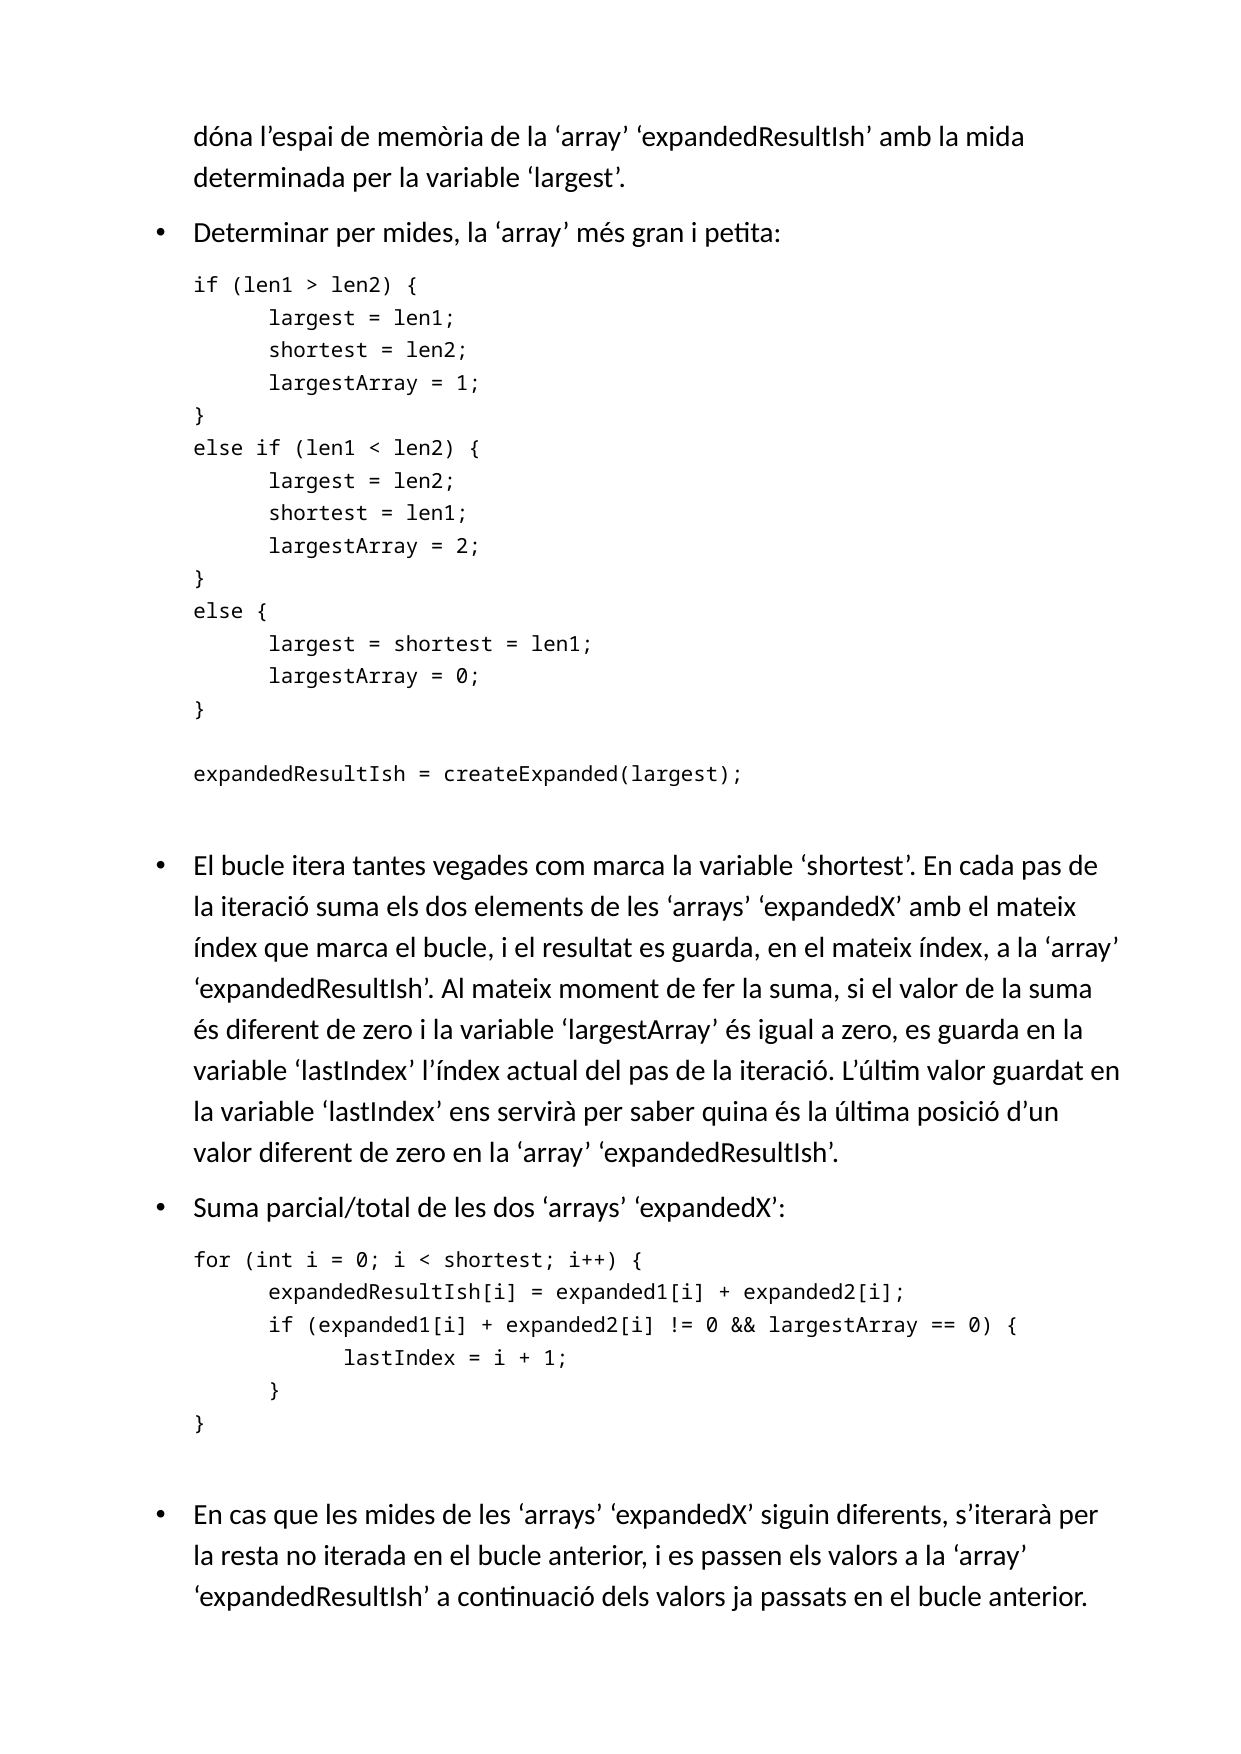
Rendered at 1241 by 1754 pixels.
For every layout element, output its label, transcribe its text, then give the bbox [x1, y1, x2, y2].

list shortest = len2; [156, 335, 1122, 364]
list shortest = len1; [156, 498, 1122, 527]
list } [156, 563, 1122, 592]
list largestArray = 0; [156, 661, 1122, 690]
list Determinar per mides, la ‘array’ més gran i petita: [156, 214, 1122, 250]
list Suma parcial/total de les dos ‘arrays’ ‘expandedX’: [156, 1189, 1122, 1225]
list dóna l’espai de memòria de la ‘array’ ‘expandedResultIsh’ amb la mida determinada per la variable ‘largest’. [156, 118, 1122, 195]
list else if (len1 < len2) { [156, 433, 1122, 462]
list lastIndex = i + 1; [156, 1343, 1122, 1371]
list } [156, 1375, 1122, 1404]
list largest = len1; [156, 303, 1122, 331]
list } [156, 694, 1122, 722]
list for (int i = 0; i < shortest; i++) { [156, 1245, 1122, 1273]
list } [156, 1408, 1122, 1436]
list largestArray = 1; [156, 368, 1122, 396]
list if (expanded1[i] + expanded2[i] != 0 && largestArray == 0) { [156, 1310, 1122, 1338]
list El bucle itera tantes vegades com marca la variable ‘shortest’. En cada pas de la iteració suma els dos elements de les ‘arrays’ ‘expandedX’ amb el mateix índex que marca el bucle, i el resultat es guarda, en el mateix índex, a la ‘array’ ‘expandedResultIsh’. Al mateix moment de fer la suma, si el valor de la suma és diferent de zero i la variable ‘largestArray’ és igual a zero, es guarda en la variable ‘lastIndex’ l’índex actual del pas de la iteració. L’últim valor guardat en la variable ‘lastIndex’ ens servirà per saber quina és la última posició d’un valor diferent de zero en la ‘array’ ‘expandedResultIsh’. [156, 847, 1122, 1169]
list else { [156, 596, 1122, 624]
list En cas que les mides de les ‘arrays’ ‘expandedX’ siguin diferents, s’iterarà per la resta no iterada en el bucle anterior, i es passen els valors a la ‘array’ ‘expandedResultIsh’ a continuació dels valors ja passats en el bucle anterior. [156, 1496, 1122, 1613]
list } [156, 401, 1122, 429]
list largest = len2; [156, 466, 1122, 494]
list expandedResultIsh[i] = expanded1[i] + expanded2[i]; [156, 1277, 1122, 1306]
list if (len1 > len2) { [156, 270, 1122, 298]
list expandedResultIsh = createExpanded(largest); [156, 759, 1122, 788]
list largestArray = 2; [156, 531, 1122, 559]
list largest = shortest = len1; [156, 629, 1122, 657]
